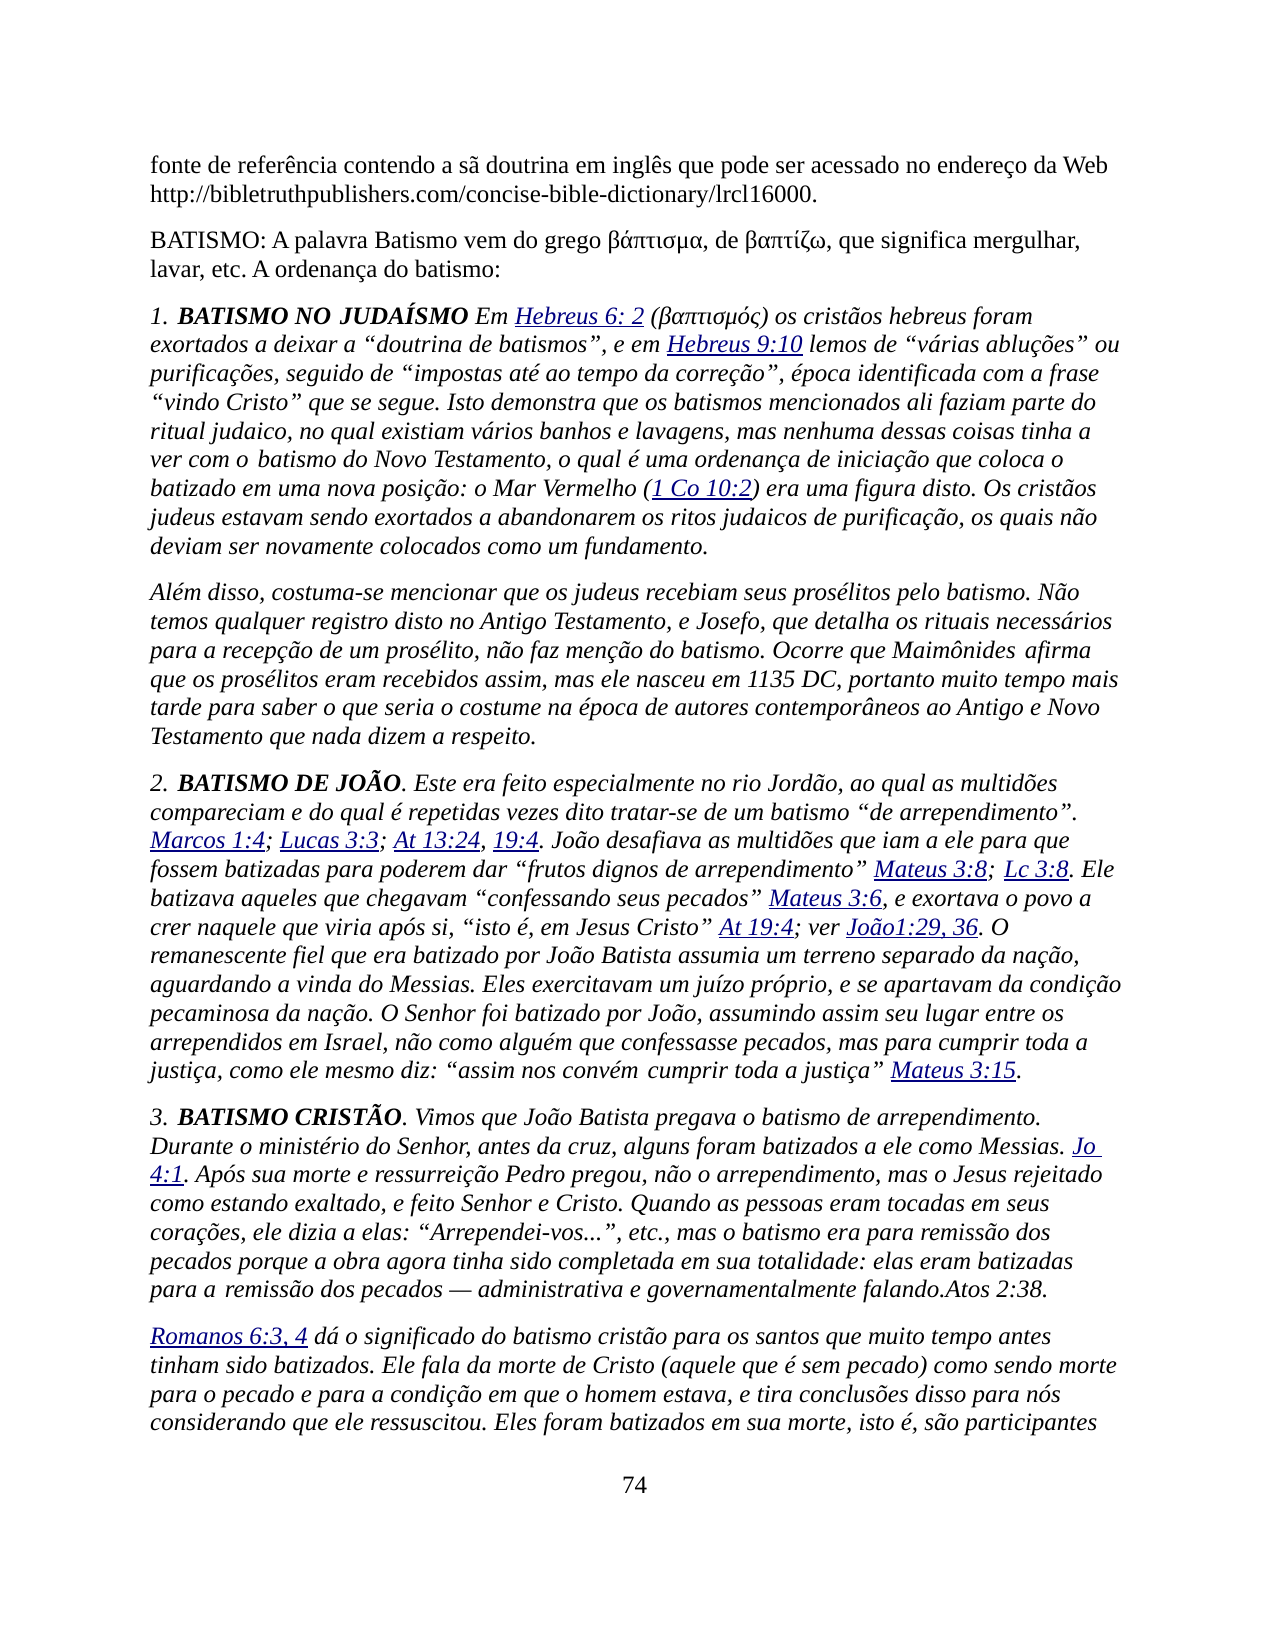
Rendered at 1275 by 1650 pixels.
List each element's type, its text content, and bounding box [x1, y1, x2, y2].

text 1. BATISMO NO JUDAÍSMO Em Hebreus 6: 2 (βαπτισμός) os cristãos hebreus foram exortados a deixar a “doutrina de batismos”, e em Hebreus 9:10 lemos de “várias abluções” ou purificações, seguido de “impostas até ao tempo da correção”, época identificada com a frase “vindo Cristo” que se segue. Isto demonstra que os batismos mencionados ali faziam parte do ritual judaico, no qual existiam vários banhos e lavagens, mas nenhuma dessas coisas tinha a ver com o batismo do Novo Testamento, o qual é uma ordenança de iniciação que coloca o batizado em uma nova posição: o Mar Vermelho (1 Co 10:2) era uma figura disto. Os cristãos judeus estavam sendo exortados a abandonarem os ritos judaicos de purificação, os quais não deviam ser novamente colocados como um fundamento. [150, 301, 1125, 559]
text BATISMO: A palavra Batismo vem do grego βάπτισμα, de βαπτίζω, que significa mergulhar, lavar, etc. A ordenança do batismo: [150, 225, 1125, 283]
text fonte de referência contendo a sã doutrina em inglês que pode ser acessado no endereço da Web http://bibletruthpublishers.com/concise-bible-dictionary/lrcl16000. [150, 150, 1125, 207]
text Romanos 6:3, 4 dá o significado do batismo cristão para os santos que muito tempo antes tinham sido batizados. Ele fala da morte de Cristo (aquele que é sem pecado) como sendo morte para o pecado e para a condição em que o homem estava, e tira conclusões disso para nós considerando que ele ressuscitou. Eles foram batizados em sua morte, isto é, são participantes [150, 1321, 1125, 1436]
text Além disso, costuma-se mencionar que os judeus recebiam seus prosélitos pelo batismo. Não temos qualquer registro disto no Antigo Testamento, e Josefo, que detalha os rituais necessários para a recepção de um prosélito, não faz menção do batismo. Ocorre que Maimônides afirma que os prosélitos eram recebidos assim, mas ele nasceu em 1135 DC, portanto muito tempo mais tarde para saber o que seria o costume na época de autores contemporâneos ao Antigo e Novo Testamento que nada dizem a respeito. [150, 577, 1125, 750]
text 2. BATISMO DE JOÃO. Este era feito especialmente no rio Jordão, ao qual as multidões compareciam e do qual é repetidas vezes dito tratar-se de um batismo “de arrependimento”. Marcos 1:4; Lucas 3:3; At 13:24, 19:4. João desafiava as multidões que iam a ele para que fossem batizadas para poderem dar “frutos dignos de arrependimento” Mateus 3:8; Lc 3:8. Ele batizava aqueles que chegavam “confessando seus pecados” Mateus 3:6, e exortava o povo a crer naquele que viria após si, “isto é, em Jesus Cristo” At 19:4; ver João1:29, 36. O remanescente fiel que era batizado por João Batista assumia um terreno separado da nação, aguardando a vinda do Messias. Eles exercitavam um juízo próprio, e se apartavam da condição pecaminosa da nação. O Senhor foi batizado por João, assumindo assim seu lugar entre os arrependidos em Israel, não como alguém que confessasse pecados, mas para cumprir toda a justiça, como ele mesmo diz: “assim nos convém cumprir toda a justiça” Mateus 3:15. [150, 768, 1125, 1084]
text 3. BATISMO CRISTÃO. Vimos que João Batista pregava o batismo de arrependimento. Durante o ministério do Senhor, antes da cruz, alguns foram batizados a ele como Messias. Jo 4:1. Após sua morte e ressurreição Pedro pregou, não o arrependimento, mas o Jesus rejeitado como estando exaltado, e feito Senhor e Cristo. Quando as pessoas eram tocadas em seus corações, ele dizia a elas: “Arrependei-vos...”, etc., mas o batismo era para remissão dos pecados porque a obra agora tinha sido completada em sua totalidade: elas eram batizadas para a remissão dos pecados — administrativa e governamentalmente falando.Atos 2:38. [150, 1102, 1125, 1303]
